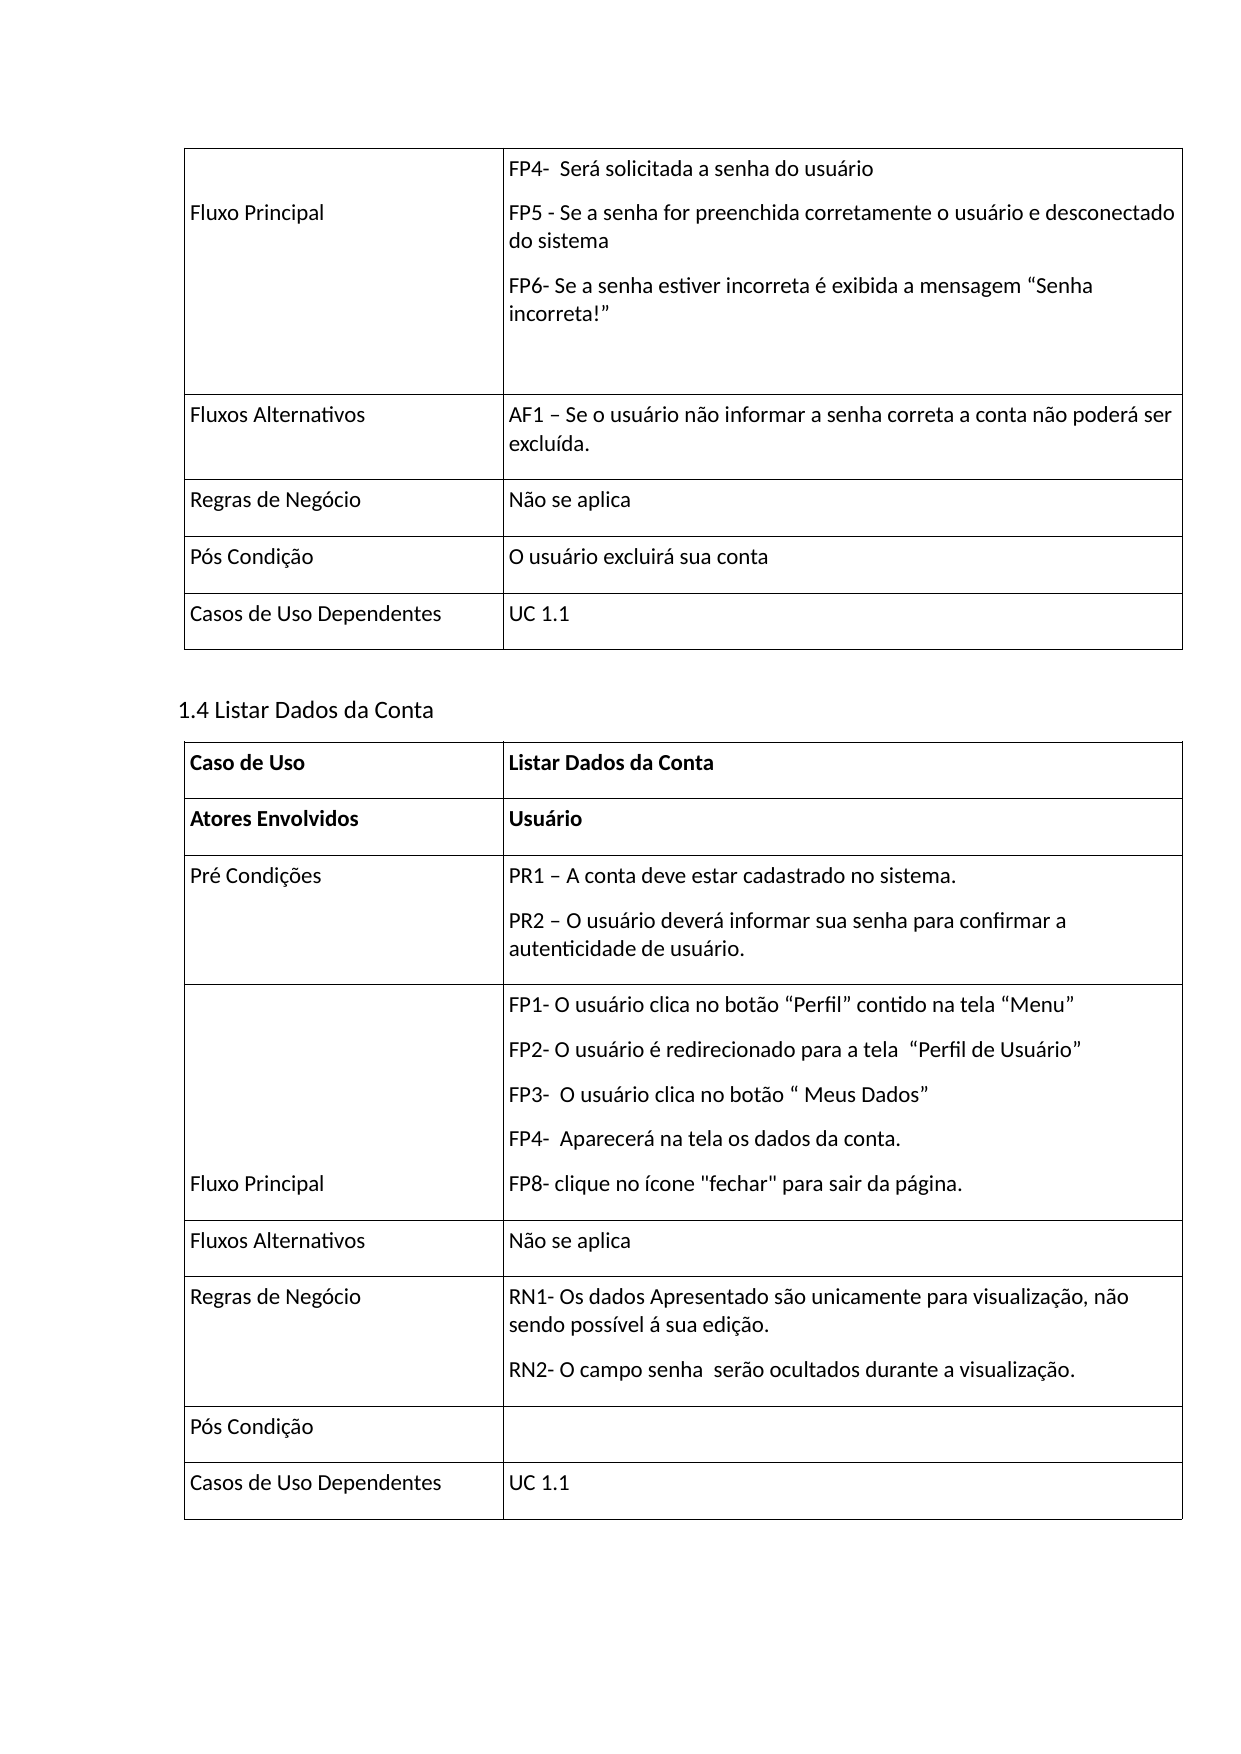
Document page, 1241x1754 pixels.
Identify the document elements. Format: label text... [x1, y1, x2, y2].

table_cell Pós Condição [185, 537, 503, 592]
table_cell [504, 1407, 1182, 1462]
table_cell FP4- Será solicitada a senha do usuário FP5 - Se a senha for preenchida corretamente o usuário e desconectado do sistema FP6- Se a senha estiver incorreta é exibida a mensagem “Senha incorreta!” [504, 149, 1182, 394]
subtitle 1.4 Listar Dados da Conta [177, 694, 1063, 725]
table_cell PR1 – A conta deve estar cadastrado no sistema. PR2 – O usuário deverá informar sua senha para confirmar a autenticidade de usuário. [504, 856, 1182, 984]
table_cell Fluxo Principal [185, 149, 503, 394]
table_cell RN1- Os dados Apresentado são unicamente para visualização, não sendo possível á sua edição. RN2- O campo senha serão ocultados durante a visualização. [504, 1277, 1182, 1406]
table_cell O usuário excluirá sua conta [504, 537, 1182, 592]
table_header Listar Dados da Conta [504, 743, 1182, 798]
table_cell AF1 – Se o usuário não informar a senha correta a conta não poderá ser excluída. [504, 395, 1182, 479]
table_cell Casos de Uso Dependentes [185, 594, 503, 649]
table_cell Pré Condições [185, 856, 503, 984]
table_cell Pós Condição [185, 1407, 503, 1462]
table_cell Fluxos Alternativos [185, 1221, 503, 1276]
table_cell Fluxo Principal [185, 985, 503, 1219]
table_cell FP1- O usuário clica no botão “Perfil” contido na tela “Menu” FP2- O usuário é redirecionado para a tela “Perfil de Usuário” FP3- O usuário clica no botão “ Meus Dados” FP4- Aparecerá na tela os dados da conta. FP8- clique no ícone "fechar" para sair da página. [504, 985, 1182, 1219]
table_cell UC 1.1 [504, 594, 1182, 649]
table_cell Atores Envolvidos [185, 799, 503, 855]
table_cell Fluxos Alternativos [185, 395, 503, 479]
table_cell Usuário [504, 799, 1182, 855]
table_header Caso de Uso [185, 743, 503, 798]
table_cell Não se aplica [504, 480, 1182, 536]
table_cell Regras de Negócio [185, 480, 503, 536]
table_cell Não se aplica [504, 1221, 1182, 1276]
table_cell Regras de Negócio [185, 1277, 503, 1406]
table_cell Casos de Uso Dependentes [185, 1463, 503, 1519]
table_cell UC 1.1 [504, 1463, 1182, 1519]
